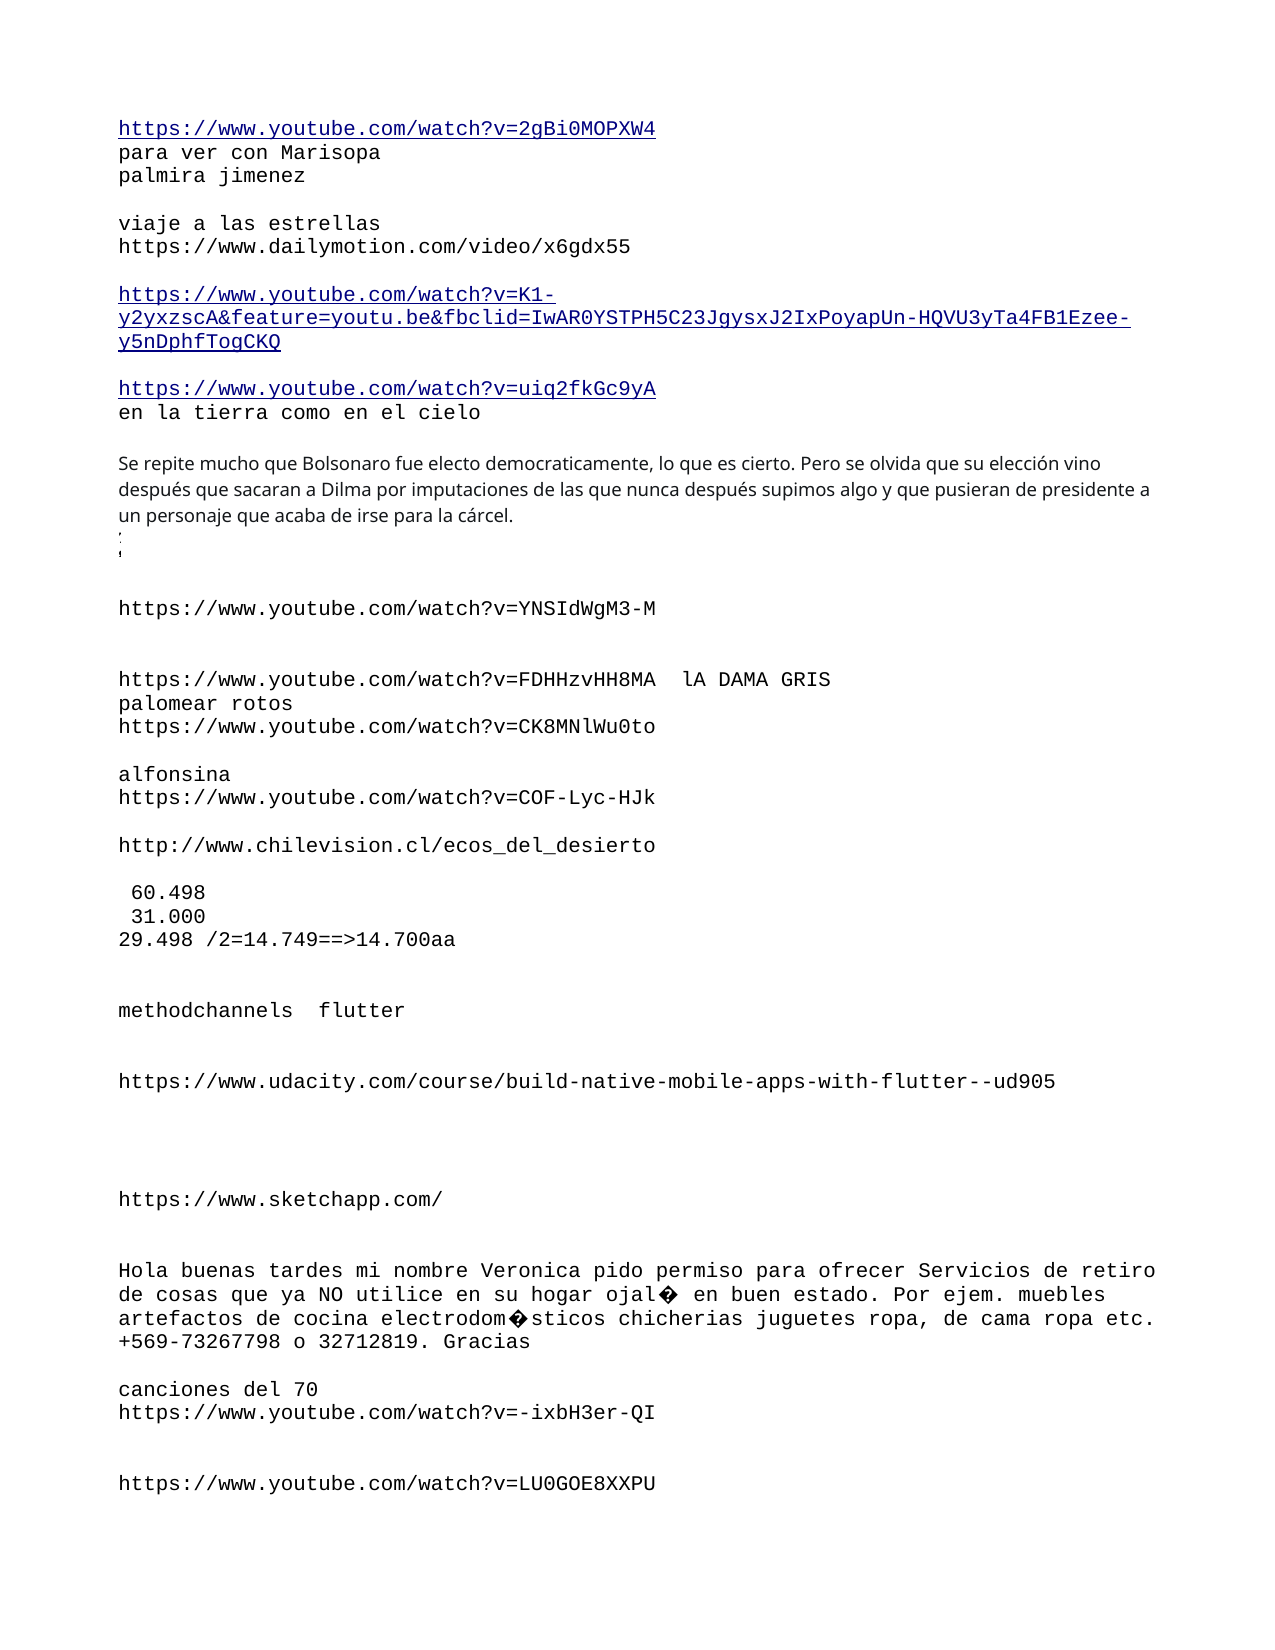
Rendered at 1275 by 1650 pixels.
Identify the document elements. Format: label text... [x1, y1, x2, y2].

text methodchannels flutter [118, 1000, 1157, 1024]
text en la tierra como en el cielo [118, 402, 1157, 426]
text https://www.youtube.com/watch?v=K1-y2yxzscA&feature=youtu.be&fbclid=IwAR0YSTPH5C23JgysxJ2IxPoyapUn-HQVU3yTa4FB1Ezee-y5nDphfTogCKQ [118, 284, 1157, 354]
text Se repite mucho que Bolsonaro fue electo democraticamente, lo que es cierto. Pero se olvida que su elección vino después que sacaran a Dilma por imputaciones de las que nunca después supimos algo y que pusieran de presidente a un personaje que acaba de irse para la cárcel. [118, 449, 1157, 528]
text https://www.sketchapp.com/ [118, 1189, 1157, 1213]
text alfonsina [118, 764, 1157, 787]
text http://www.chilevision.cl/ecos_del_desierto [118, 835, 1157, 858]
text palmira jimenez [118, 165, 1157, 189]
text https://www.udacity.com/course/build-native-mobile-apps-with-flutter--ud905 [118, 1071, 1157, 1095]
text https://www.youtube.com/watch?v=CK8MNlWu0to [118, 716, 1157, 740]
text 60.498 [118, 882, 1157, 906]
text palomear rotos [118, 693, 1157, 716]
text https://www.youtube.com/watch?v=LU0GOE8XXPU [118, 1473, 1157, 1497]
text 29.498 /2=14.749==>14.700aa [118, 929, 1157, 953]
text para ver con Marisopa [118, 142, 1157, 165]
text https://www.youtube.com/watch?v=-ixbH3er-QI [118, 1402, 1157, 1426]
text Hola buenas tardes mi nombre Veronica pido permiso para ofrecer Servicios de retiro de cosas que ya NO utilice en su hogar ojal� en buen estado. Por ejem. muebles artefactos de cocina electrodom�sticos chicherias juguetes ropa, de cama ropa etc. +569-73267798 o 32712819. Gracias [118, 1260, 1157, 1355]
text https://www.youtube.com/watch?v=2gBi0MOPXW4 [118, 118, 1157, 142]
text viaje a las estrellas [118, 213, 1157, 236]
text https://www.youtube.com/watch?v=uiq2fkGc9yA [118, 378, 1157, 402]
text https://www.youtube.com/watch?v=COF-Lyc-HJk [118, 787, 1157, 811]
text https://www.youtube.com/watch?v=YNSIdWgM3-M [118, 598, 1157, 622]
text 31.000 [118, 906, 1157, 929]
text https://www.dailymotion.com/video/x6gdx55 [118, 236, 1157, 260]
text canciones del 70 [118, 1378, 1157, 1402]
text https://www.youtube.com/watch?v=FDHHzvHH8MA lA DAMA GRIS [118, 669, 1157, 693]
